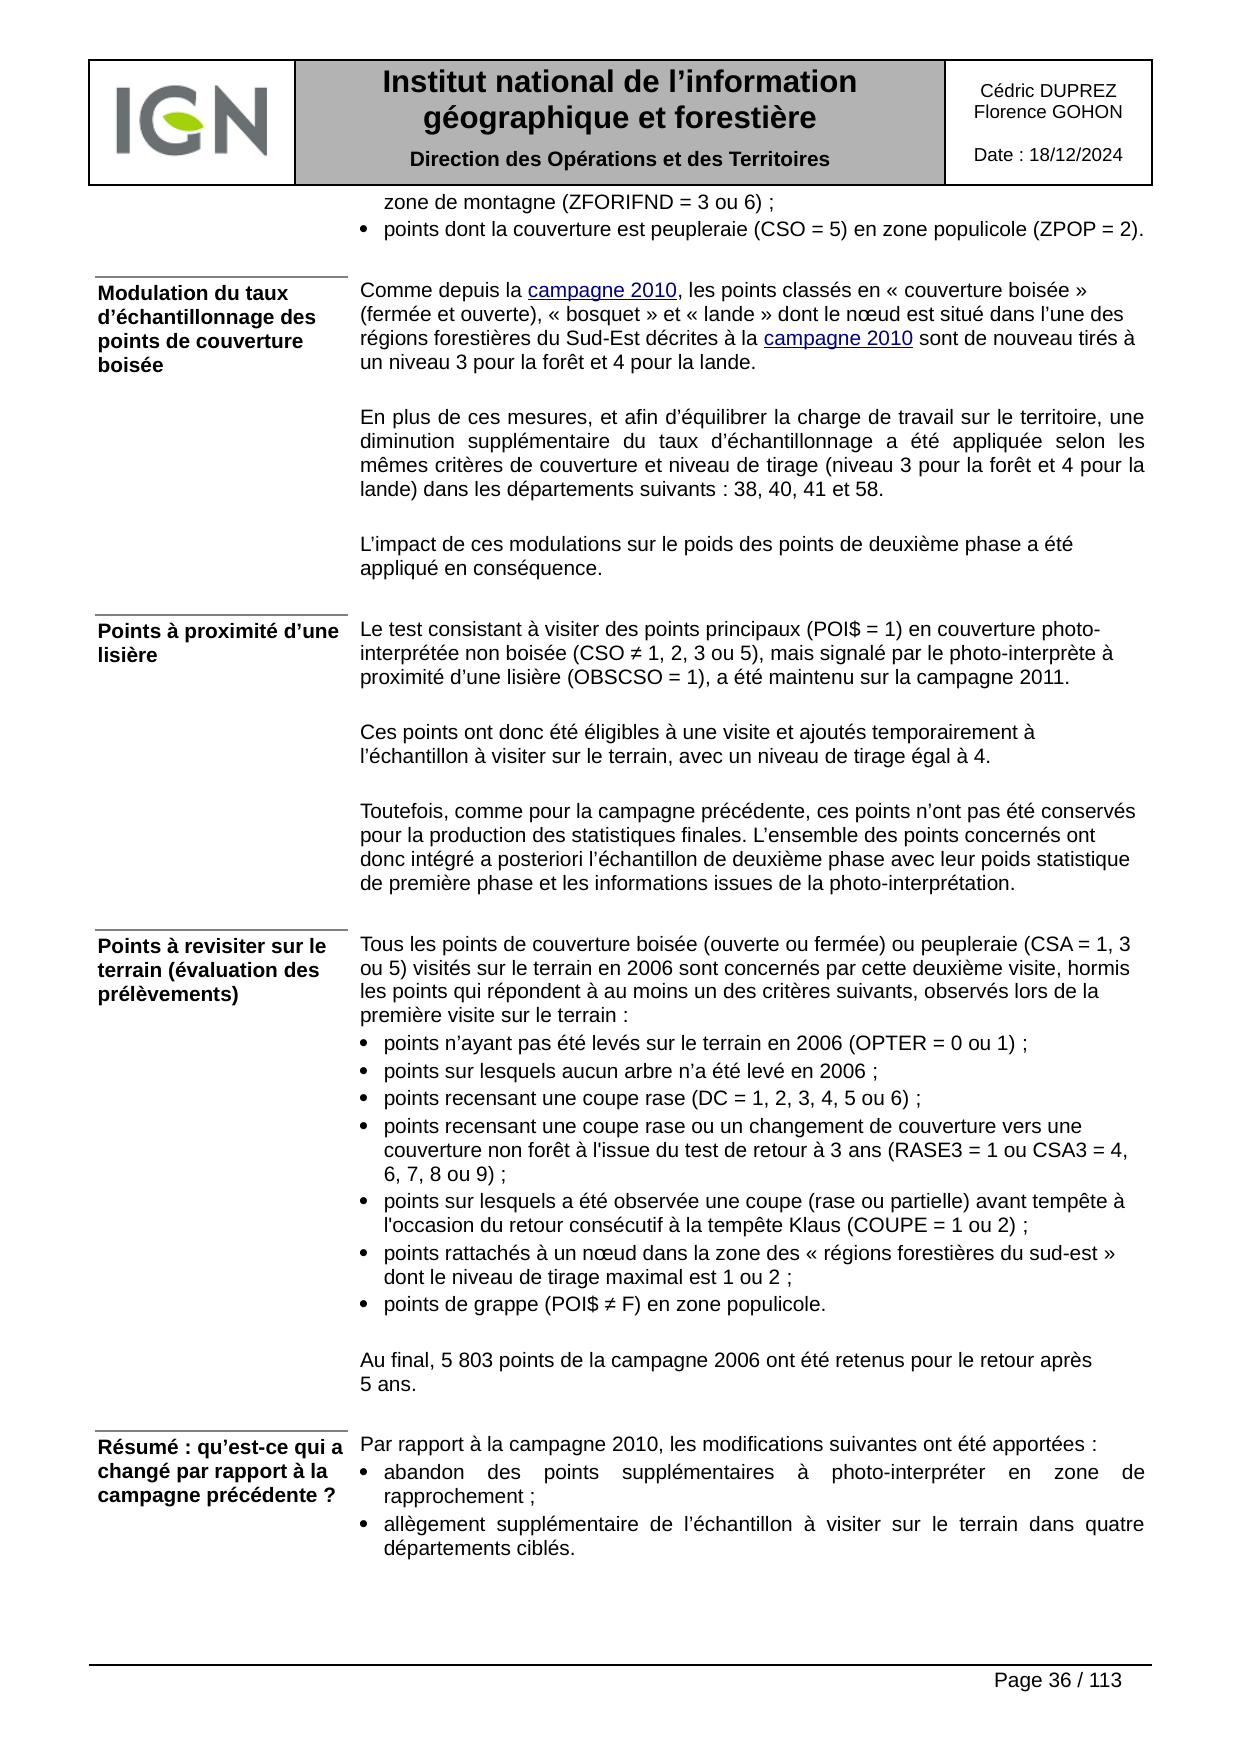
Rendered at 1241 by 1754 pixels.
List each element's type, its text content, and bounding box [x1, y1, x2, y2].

table_cell Points à proximité d’une lisière [89, 613, 354, 928]
table_cell [89, 186, 354, 274]
table_cell Résumé : qu’est-ce qui a changé par rapport à la campagne précédente ? [89, 1429, 354, 1593]
table_cell Par rapport à la campagne 2010, les modifications suivantes ont été apportées : abandon des points supplémentaires à photo-interpréter en zone de rapprochement ; allègement supplémentaire de l’échantillon à visiter sur le terrain dans quatre départements ciblés. [354, 1429, 1152, 1593]
table_cell Comme depuis la campagne 2010, les points classés en « couverture boisée » (fermée et ouverte), « bosquet » et « lande » dont le nœud est situé dans l’une des régions forestières du Sud-Est décrites à la campagne 2010 sont de nouveau tirés à un niveau 3 pour la forêt et 4 pour la lande. En plus de ces mesures, et afin d’équilibrer la charge de travail sur le territoire, une diminution supplémentaire du taux d’échantillonnage a été appliquée selon les mêmes critères de couverture et niveau de tirage (niveau 3 pour la forêt et 4 pour la lande) dans les départements suivants : 38, 40, 41 et 58. L’impact de ces modulations sur le poids des points de deuxième phase a été appliqué en conséquence. [354, 275, 1152, 613]
picture [91, 62, 293, 180]
table_cell Le test consistant à visiter des points principaux (POI$ = 1) en couverture photo-interprétée non boisée (CSO ≠ 1, 2, 3 ou 5), mais signalé par le photo-interprète à proximité d’une lisière (OBSCSO = 1), a été maintenu sur la campagne 2011. Ces points ont donc été éligibles à une visite et ajoutés temporairement à l’échantillon à visiter sur le terrain, avec un niveau de tirage égal à 4. Toutefois, comme pour la campagne précédente, ces points n’ont pas été conservés pour la production des statistiques finales. L’ensemble des points concernés ont donc intégré a posteriori l’échantillon de deuxième phase avec leur poids statistique de première phase et les informations issues de la photo-interprétation. [354, 613, 1152, 928]
table_cell Points à revisiter sur le terrain (évaluation des prélèvements) [89, 928, 354, 1429]
table_cell Tous les points de couverture boisée (ouverte ou fermée) ou peupleraie (CSA = 1, 3 ou 5) visités sur le terrain en 2006 sont concernés par cette deuxième visite, hormis les points qui répondent à au moins un des critères suivants, observés lors de la première visite sur le terrain : points n’ayant pas été levés sur le terrain en 2006 (OPTER = 0 ou 1) ; points sur lesquels aucun arbre n’a été levé en 2006 ; points recensant une coupe rase (DC = 1, 2, 3, 4, 5 ou 6) ; points recensant une coupe rase ou un changement de couverture vers une couverture non forêt à l'issue du test de retour à 3 ans (RASE3 = 1 ou CSA3 = 4, 6, 7, 8 ou 9) ; points sur lesquels a été observée une coupe (rase ou partielle) avant tempête à l'occasion du retour consécutif à la tempête Klaus (COUPE = 1 ou 2) ; points rattachés à un nœud dans la zone des « régions forestières du sud-est » dont le niveau de tirage maximal est 1 ou 2 ; points de grappe (POI$ ≠ F) en zone populicole. Au final, 5 803 points de la campagne 2006 ont été retenus pour le retour après 5 ans. [354, 928, 1152, 1429]
table_cell Modulation du taux d’échantillonnage des points de couverture boisée [89, 275, 354, 613]
